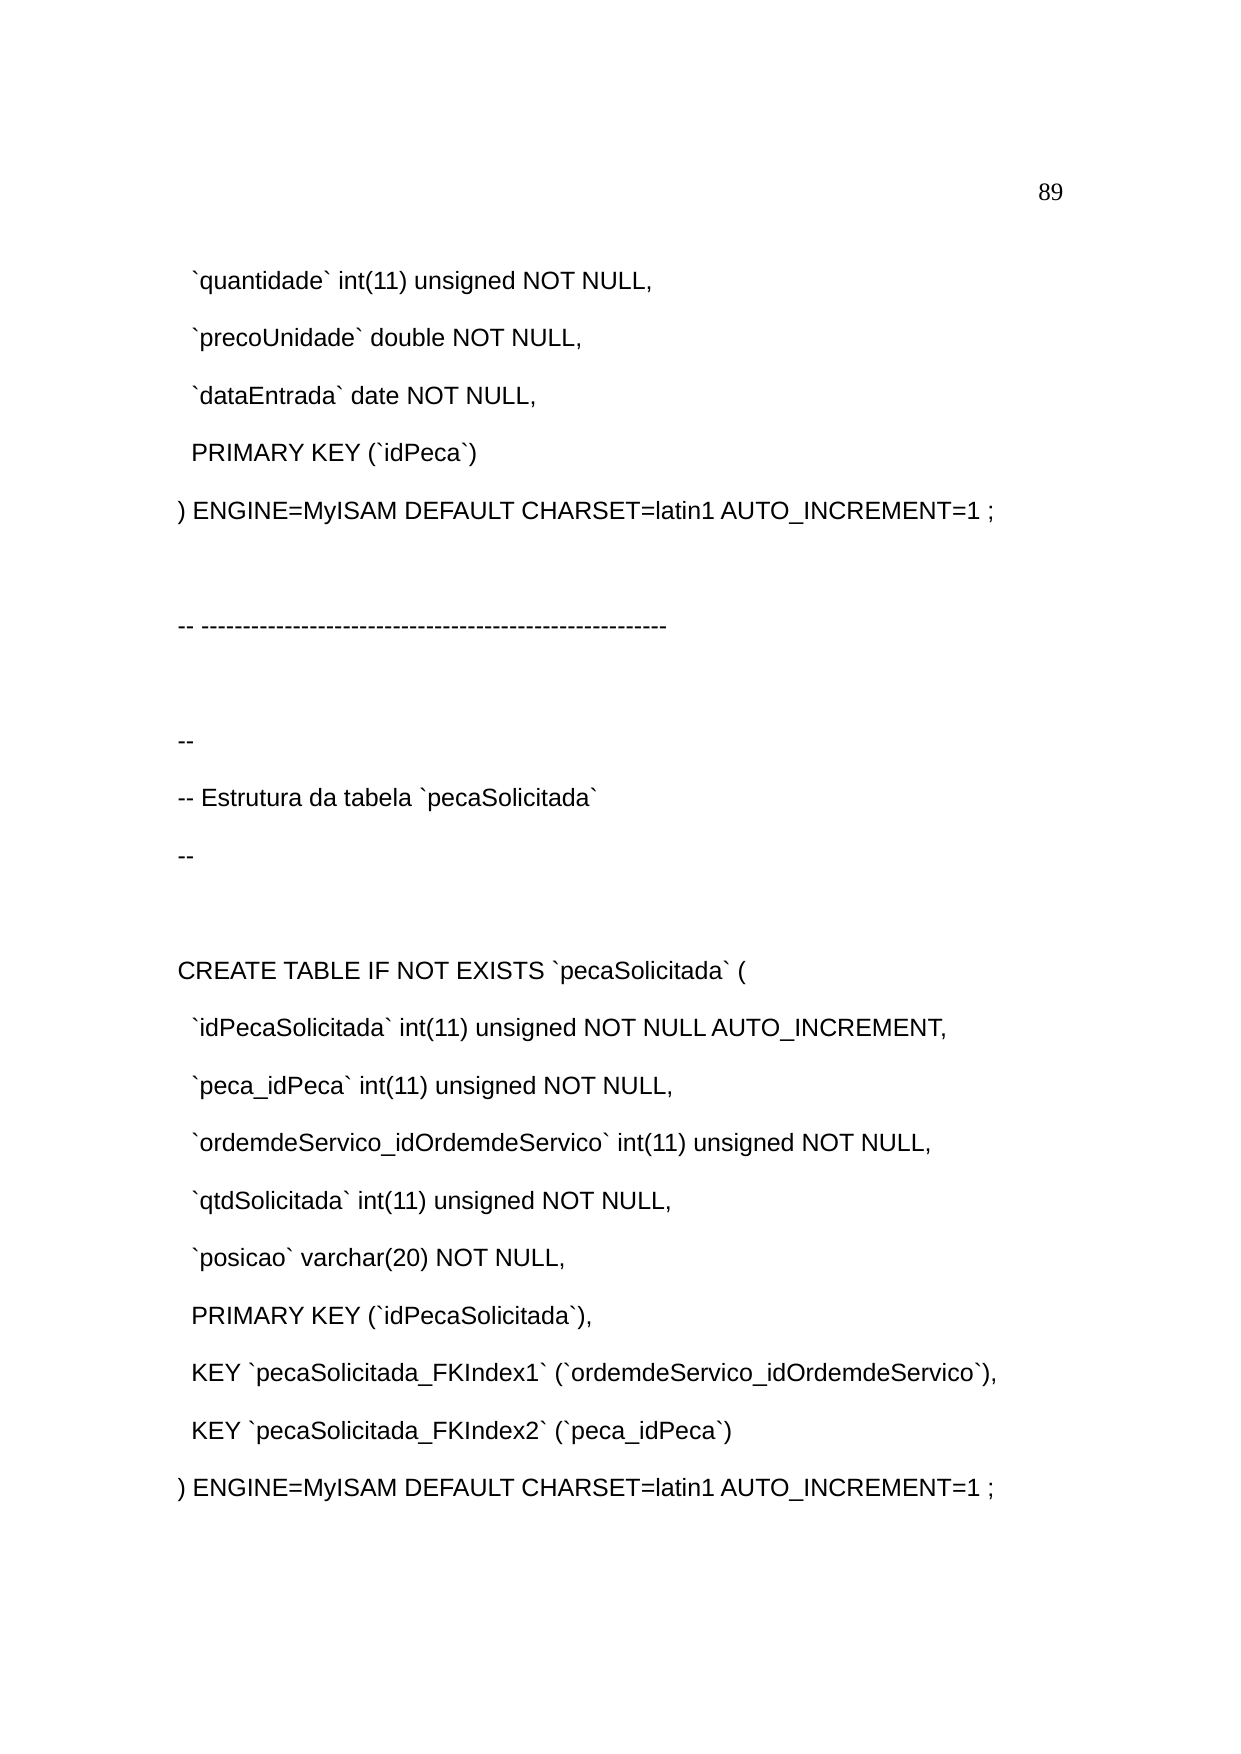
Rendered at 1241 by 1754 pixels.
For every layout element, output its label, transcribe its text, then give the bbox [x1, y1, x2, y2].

text -- Estrutura da tabela `pecaSolicitada` [177, 783, 1063, 812]
text `ordemdeServico_idOrdemdeServico` int(11) unsigned NOT NULL, [177, 1128, 1063, 1157]
text `idPecaSolicitada` int(11) unsigned NOT NULL AUTO_INCREMENT, [177, 1013, 1063, 1042]
text `qtdSolicitada` int(11) unsigned NOT NULL, [177, 1186, 1063, 1214]
text `precoUnidade` double NOT NULL, [177, 323, 1063, 352]
text `posicao` varchar(20) NOT NULL, [177, 1243, 1063, 1272]
text PRIMARY KEY (`idPecaSolicitada`), [177, 1301, 1063, 1329]
text PRIMARY KEY (`idPeca`) [177, 438, 1063, 467]
text `quantidade` int(11) unsigned NOT NULL, [177, 266, 1063, 294]
text `peca_idPeca` int(11) unsigned NOT NULL, [177, 1071, 1063, 1099]
text ) ENGINE=MyISAM DEFAULT CHARSET=latin1 AUTO_INCREMENT=1 ; [177, 496, 1063, 524]
text `dataEntrada` date NOT NULL, [177, 381, 1063, 409]
text KEY `pecaSolicitada_FKIndex2` (`peca_idPeca`) [177, 1416, 1063, 1444]
text -- [177, 841, 1063, 869]
text -- -------------------------------------------------------- [177, 611, 1063, 639]
text ) ENGINE=MyISAM DEFAULT CHARSET=latin1 AUTO_INCREMENT=1 ; [177, 1473, 1063, 1502]
text KEY `pecaSolicitada_FKIndex1` (`ordemdeServico_idOrdemdeServico`), [177, 1358, 1063, 1387]
text CREATE TABLE IF NOT EXISTS `pecaSolicitada` ( [177, 956, 1063, 984]
text -- [177, 726, 1063, 754]
